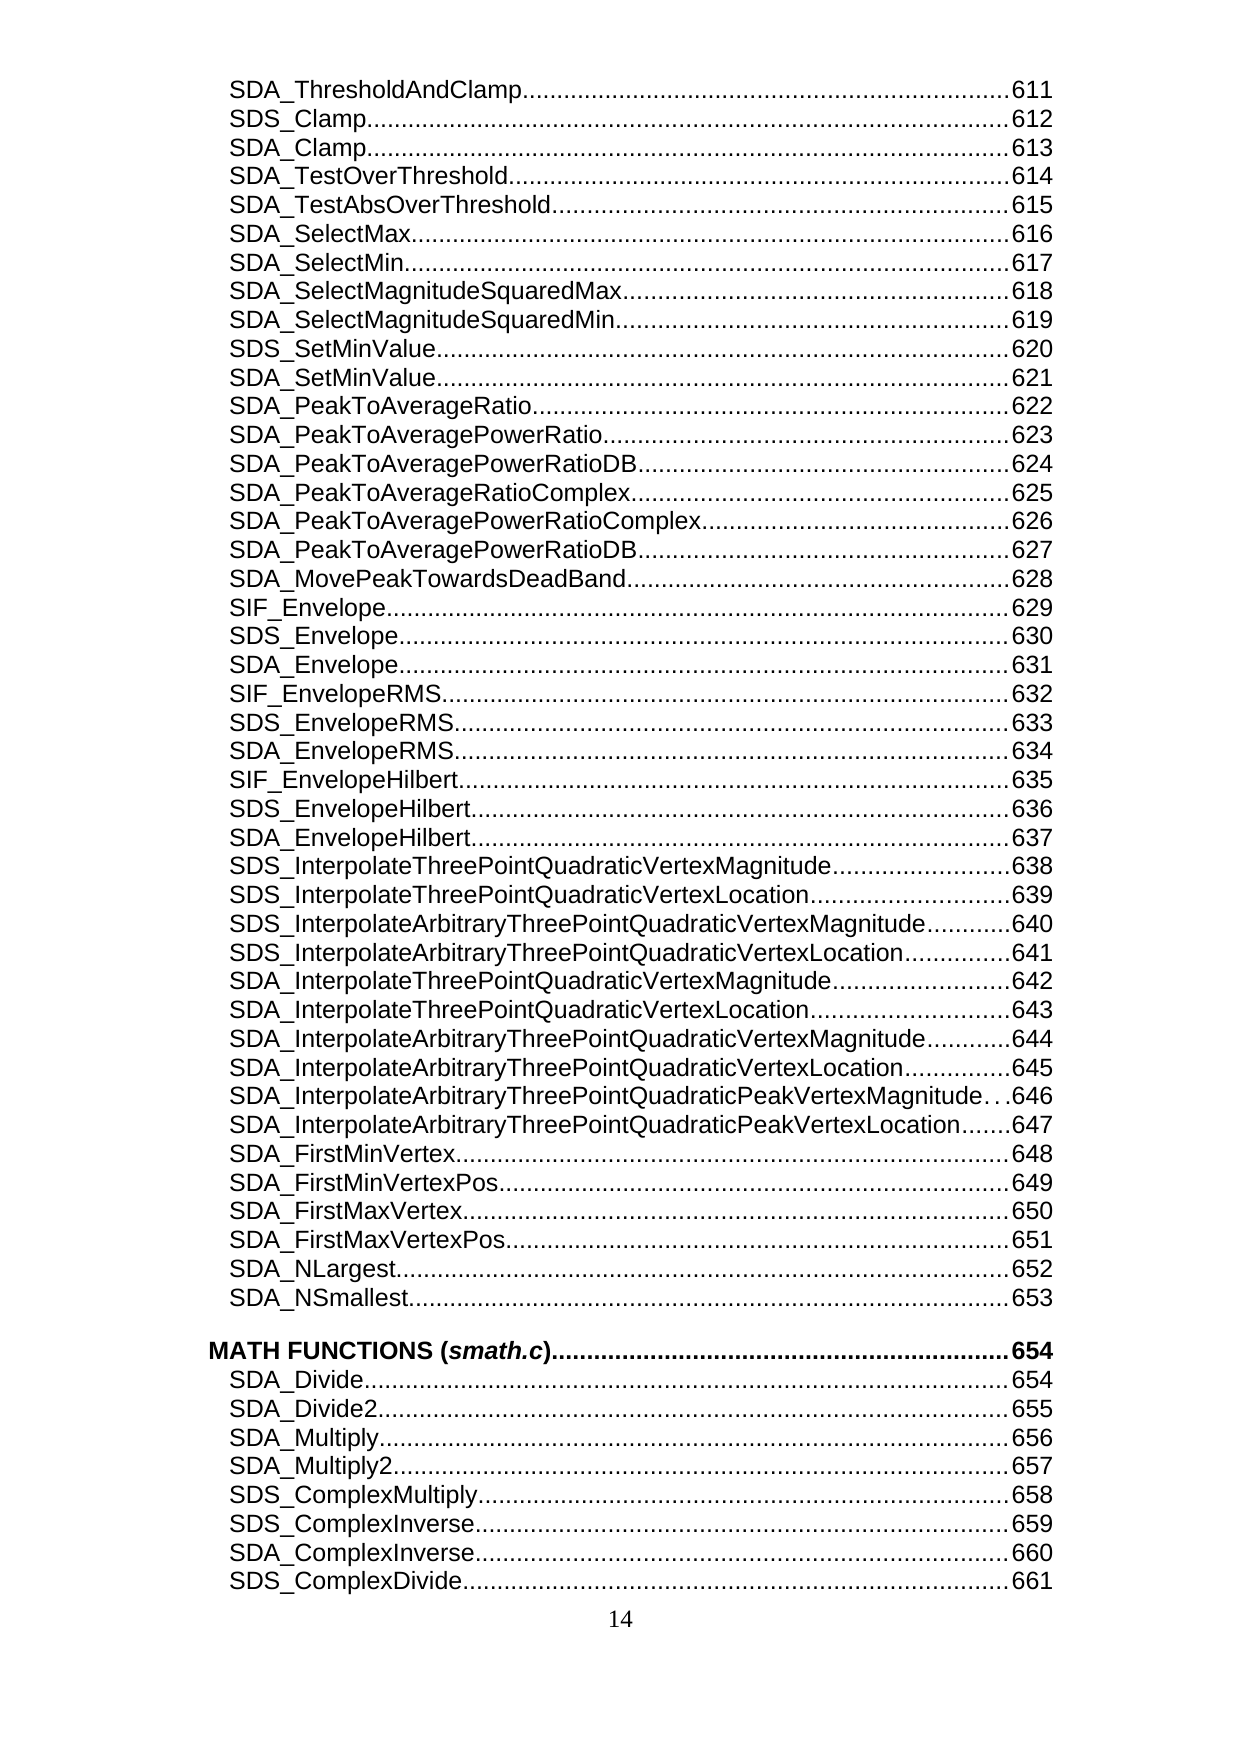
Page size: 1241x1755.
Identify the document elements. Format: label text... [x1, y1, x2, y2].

text SDA_InterpolateArbitraryThreePointQuadraticVertexMagnitude 644 [229, 1024, 1053, 1052]
text SIF_Envelope 629 [229, 592, 1053, 621]
text SDA_InterpolateArbitraryThreePointQuadraticPeakVertexMagnitude 646 [229, 1081, 1053, 1110]
text SDA_Clamp 613 [229, 132, 1053, 161]
text SDA_TestOverThreshold 614 [229, 161, 1053, 190]
text SDS_SetMinValue 620 [229, 334, 1053, 362]
text SDA_Divide2 655 [229, 1394, 1053, 1422]
text SDS_InterpolateThreePointQuadraticVertexLocation 639 [229, 880, 1053, 909]
text SDA_NSmallest 653 [229, 1282, 1053, 1311]
text SDA_SelectMax 616 [229, 219, 1053, 247]
text SDA_InterpolateThreePointQuadraticVertexMagnitude 642 [229, 966, 1053, 995]
text SDA_PeakToAverageRatio 622 [229, 391, 1053, 420]
text SDS_EnvelopeRMS 633 [229, 707, 1053, 736]
text SDS_InterpolateArbitraryThreePointQuadraticVertexMagnitude 640 [229, 909, 1053, 937]
text SDS_Clamp 612 [229, 104, 1053, 132]
text SDA_PeakToAveragePowerRatioComplex 626 [229, 506, 1053, 535]
text SDA_FirstMinVertexPos 649 [229, 1167, 1053, 1196]
text SDA_EnvelopeHilbert 637 [229, 822, 1053, 851]
text SDA_SetMinValue 621 [229, 362, 1053, 391]
text SDA_ComplexInverse 660 [229, 1537, 1053, 1566]
text SDA_FirstMaxVertex 650 [229, 1196, 1053, 1225]
text SDA_InterpolateArbitraryThreePointQuadraticVertexLocation 645 [229, 1052, 1053, 1081]
text SDA_ThresholdAndClamp 611 [229, 75, 1053, 104]
text SDA_SelectMagnitudeSquaredMin 619 [229, 305, 1053, 334]
text SIF_EnvelopeHilbert 635 [229, 765, 1053, 794]
text SDA_NLargest 652 [229, 1254, 1053, 1282]
text SDA_SelectMagnitudeSquaredMax 618 [229, 276, 1053, 305]
text SDS_ComplexInverse 659 [229, 1509, 1053, 1537]
text SDS_InterpolateThreePointQuadraticVertexMagnitude 638 [229, 851, 1053, 880]
text SDA_PeakToAveragePowerRatioDB 624 [229, 449, 1053, 477]
text SDA_Multiply2 657 [229, 1451, 1053, 1480]
text SDA_TestAbsOverThreshold 615 [229, 190, 1053, 219]
text SDA_InterpolateThreePointQuadraticVertexLocation 643 [229, 995, 1053, 1024]
text MATH FUNCTIONS (smath.c) 654 [208, 1336, 1053, 1365]
text SDA_EnvelopeRMS 634 [229, 736, 1053, 765]
text SDS_ComplexMultiply 658 [229, 1480, 1053, 1509]
text SDS_ComplexDivide 661 [229, 1566, 1053, 1595]
text SDA_SelectMin 617 [229, 247, 1053, 276]
text SDS_InterpolateArbitraryThreePointQuadraticVertexLocation 641 [229, 937, 1053, 966]
text SDS_Envelope 630 [229, 621, 1053, 650]
text SDA_FirstMinVertex 648 [229, 1139, 1053, 1167]
text SDA_Multiply 656 [229, 1422, 1053, 1451]
text SDA_Envelope 631 [229, 650, 1053, 679]
text SDA_InterpolateArbitraryThreePointQuadraticPeakVertexLocation 647 [229, 1110, 1053, 1139]
text SIF_EnvelopeRMS 632 [229, 679, 1053, 707]
text SDA_FirstMaxVertexPos 651 [229, 1225, 1053, 1254]
text SDA_PeakToAverageRatioComplex 625 [229, 477, 1053, 506]
text SDA_MovePeakTowardsDeadBand 628 [229, 564, 1053, 592]
text SDA_Divide 654 [229, 1365, 1053, 1394]
text SDS_EnvelopeHilbert 636 [229, 794, 1053, 822]
text SDA_PeakToAveragePowerRatioDB 627 [229, 535, 1053, 564]
text SDA_PeakToAveragePowerRatio 623 [229, 420, 1053, 449]
